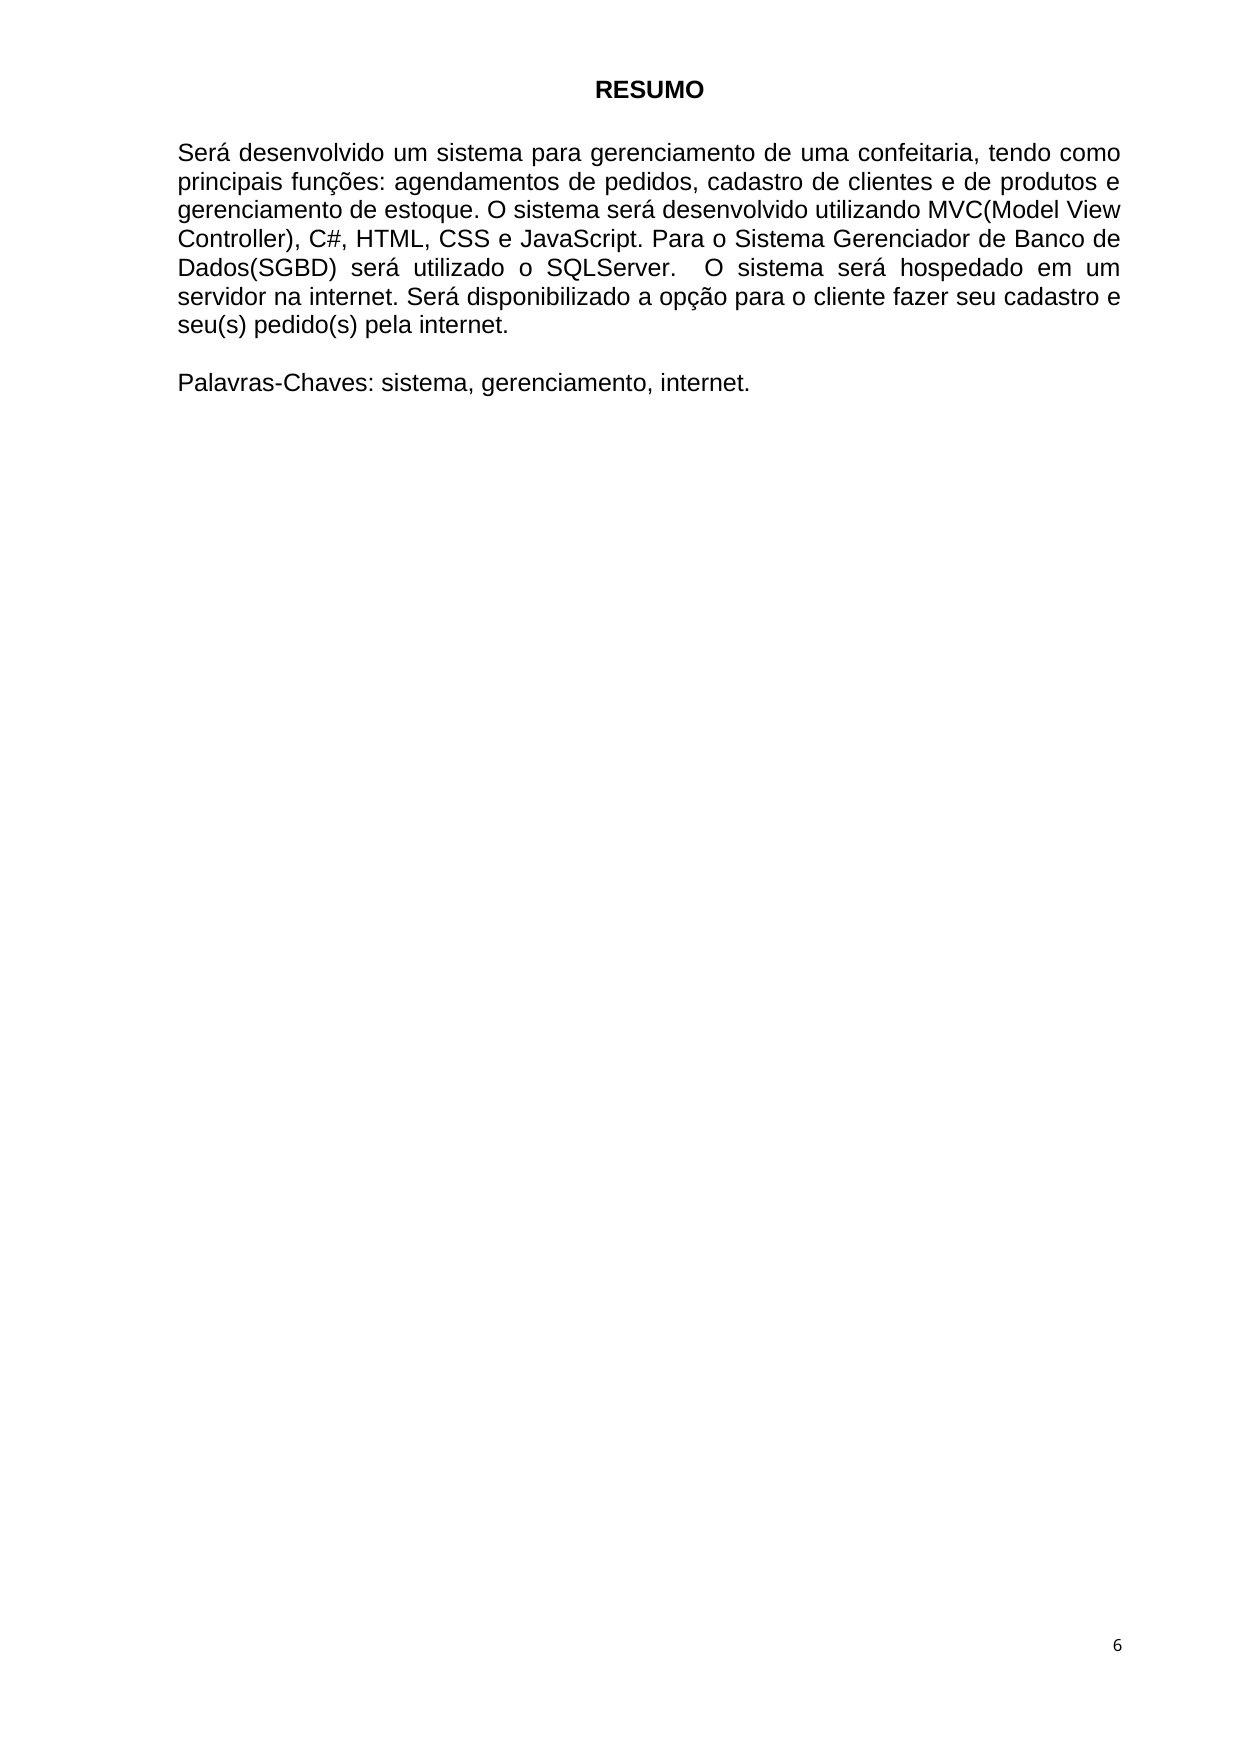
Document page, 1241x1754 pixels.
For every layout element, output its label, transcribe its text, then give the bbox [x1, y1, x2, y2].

text RESUMO [177, 75, 1122, 104]
text Palavras-Chaves: sistema, gerenciamento, internet. [177, 368, 1122, 397]
text Será desenvolvido um sistema para gerenciamento de uma confeitaria, tendo como principais funções: agendamentos de pedidos, cadastro de clientes e de produtos e gerenciamento de estoque. O sistema será desenvolvido utilizando MVC(Model View Controller), C#, HTML, CSS e JavaScript. Para o Sistema Gerenciador de Banco de Dados(SGBD) será utilizado o SQLServer. O sistema será hospedado em um servidor na internet. Será disponibilizado a opção para o cliente fazer seu cadastro e seu(s) pedido(s) pela internet. [177, 138, 1122, 339]
